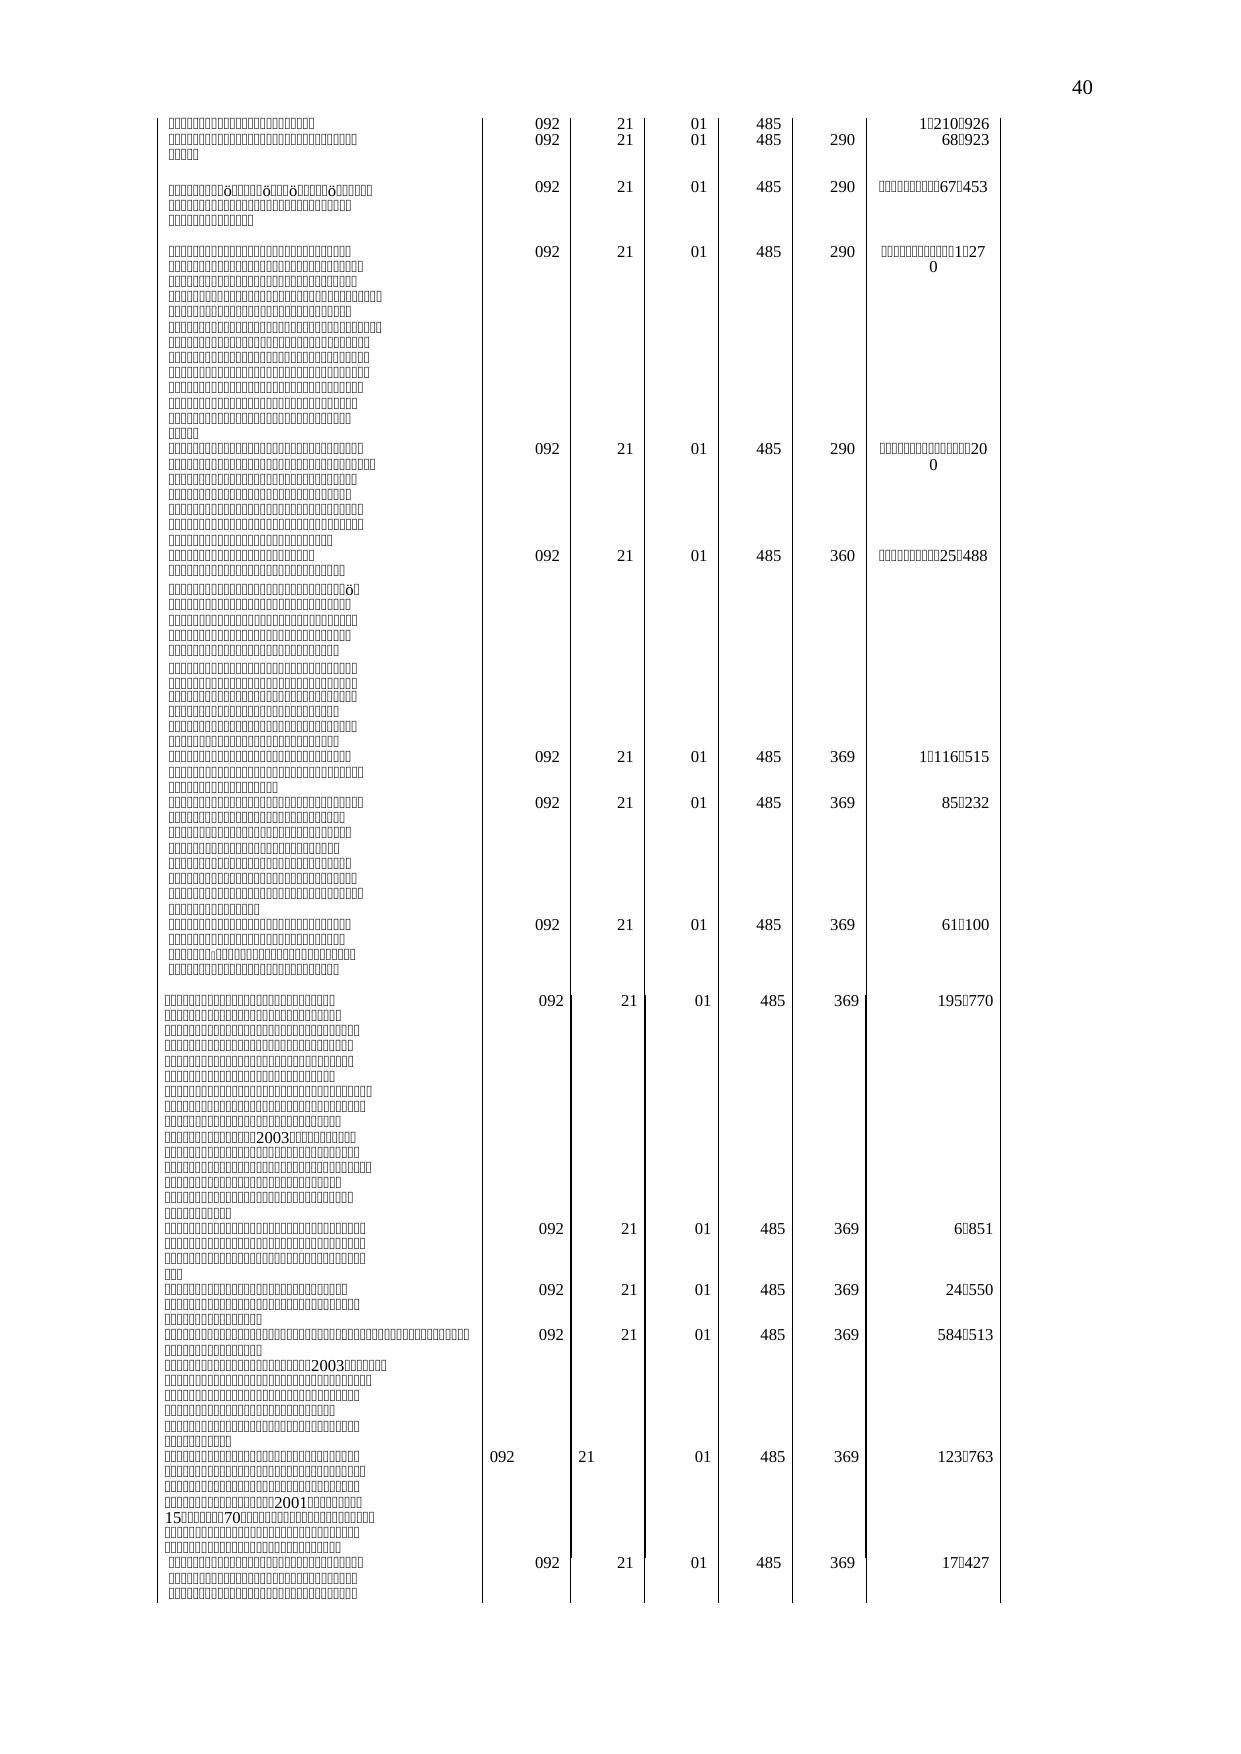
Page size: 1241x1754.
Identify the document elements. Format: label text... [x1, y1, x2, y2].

table_cell  [793, 133, 866, 181]
table_cell   [158, 133, 482, 181]
table_cell  [867, 1284, 1000, 1329]
table_cell  [867, 1329, 1000, 1451]
table_cell  [483, 181, 570, 245]
table_cell  [793, 751, 866, 797]
table_cell  [793, 1329, 865, 1451]
table_cell  [483, 1284, 570, 1329]
table_cell  [483, 443, 570, 549]
table_cell  [645, 245, 718, 443]
table_cell  [793, 1223, 865, 1284]
table_cell  [646, 1223, 718, 1284]
table_cell öööö   [158, 181, 482, 245]
table_cell  [645, 133, 718, 181]
table_cell        [158, 443, 482, 549]
table_cell  [571, 550, 644, 751]
table_cell  [483, 919, 570, 995]
table_cell  [867, 1451, 1000, 1557]
table_cell  [571, 797, 644, 919]
table_cell  [719, 133, 792, 181]
table_cell  [719, 245, 792, 443]
table_cell  [719, 550, 792, 751]
table_cell  [645, 919, 718, 995]
table_cell  [867, 550, 1000, 751]
table_cell  [793, 995, 865, 1223]
table_cell  [867, 133, 1000, 181]
table_cell  [867, 797, 1000, 919]
table_cell  [793, 550, 866, 751]
table_cell  [793, 1558, 866, 1603]
table_cell  [646, 995, 718, 1223]
table_cell  [793, 797, 866, 919]
table_cell  [645, 751, 718, 797]
table_cell    [158, 1284, 482, 1329]
table_cell  [719, 1329, 792, 1451]
table_cell        [158, 1451, 482, 1557]
table_cell  [158, 118, 482, 133]
table_cell  [571, 181, 644, 245]
table_cell         [158, 797, 482, 919]
table_cell    [158, 1558, 482, 1603]
table_cell  [867, 995, 1000, 1223]
table_cell  [719, 751, 792, 797]
table_cell  [867, 443, 1000, 549]
table_cell  [867, 1223, 1000, 1284]
table_cell  [719, 919, 792, 995]
table_cell              [158, 245, 482, 443]
table_cell  [719, 995, 792, 1223]
table_cell  [719, 1223, 792, 1284]
table_cell  [572, 995, 644, 1223]
table_cell  [483, 995, 570, 1223]
table_cell  [646, 1451, 718, 1557]
table_cell  [867, 181, 1000, 245]
table_cell  [867, 919, 1000, 995]
table_cell  [571, 443, 644, 549]
table_cell  [645, 118, 718, 133]
table_cell  [571, 245, 644, 443]
table_cell                [158, 995, 482, 1223]
table_cell  [483, 1223, 570, 1284]
table_cell  [719, 1558, 792, 1603]
table_cell  [571, 751, 644, 797]
table_cell  [646, 1329, 718, 1451]
table_cell  [719, 1284, 792, 1329]
table_cell  [719, 797, 792, 919]
table_cell  [571, 919, 644, 995]
table_cell  [572, 1223, 644, 1284]
table_cell  [572, 1451, 644, 1557]
table_cell  [645, 443, 718, 549]
table_cell  [483, 1558, 570, 1603]
table_cell  [571, 133, 644, 181]
table_cell    [158, 751, 482, 797]
table_cell  [719, 118, 792, 133]
table_cell  [483, 133, 570, 181]
table_cell  [645, 797, 718, 919]
table_cell  [483, 797, 570, 919]
table_cell     [158, 1223, 482, 1284]
table_cell  [793, 1451, 865, 1557]
table_cell  [572, 1329, 644, 1451]
table_cell  [645, 181, 718, 245]
table_cell   ö           [158, 550, 482, 751]
table_cell  [793, 245, 866, 443]
table_cell  [719, 1451, 792, 1557]
table_cell  [483, 118, 570, 133]
table_cell  [483, 1329, 570, 1451]
table_cell  [483, 245, 570, 443]
table_cell  [793, 1284, 865, 1329]
table_cell [793, 118, 866, 133]
table_cell  [571, 1558, 644, 1603]
table_cell  [867, 118, 1000, 133]
table_cell  [645, 550, 718, 751]
table_cell  [867, 751, 1000, 797]
table_cell  [483, 1451, 570, 1557]
table_cell  [719, 443, 792, 549]
table_cell  [483, 751, 570, 797]
table_cell  [793, 919, 866, 995]
table_cell  [867, 245, 1000, 443]
table_cell  [793, 181, 866, 245]
table_cell  [867, 1558, 1000, 1603]
table_cell  [793, 443, 866, 549]
table_cell  [572, 1284, 644, 1329]
table_cell        [158, 1329, 482, 1451]
table_cell  [483, 550, 570, 751]
table_cell  [645, 1558, 718, 1603]
table_cell  [719, 181, 792, 245]
table_cell  [571, 118, 644, 133]
table_cell     [158, 919, 482, 995]
table_cell  [646, 1284, 718, 1329]
